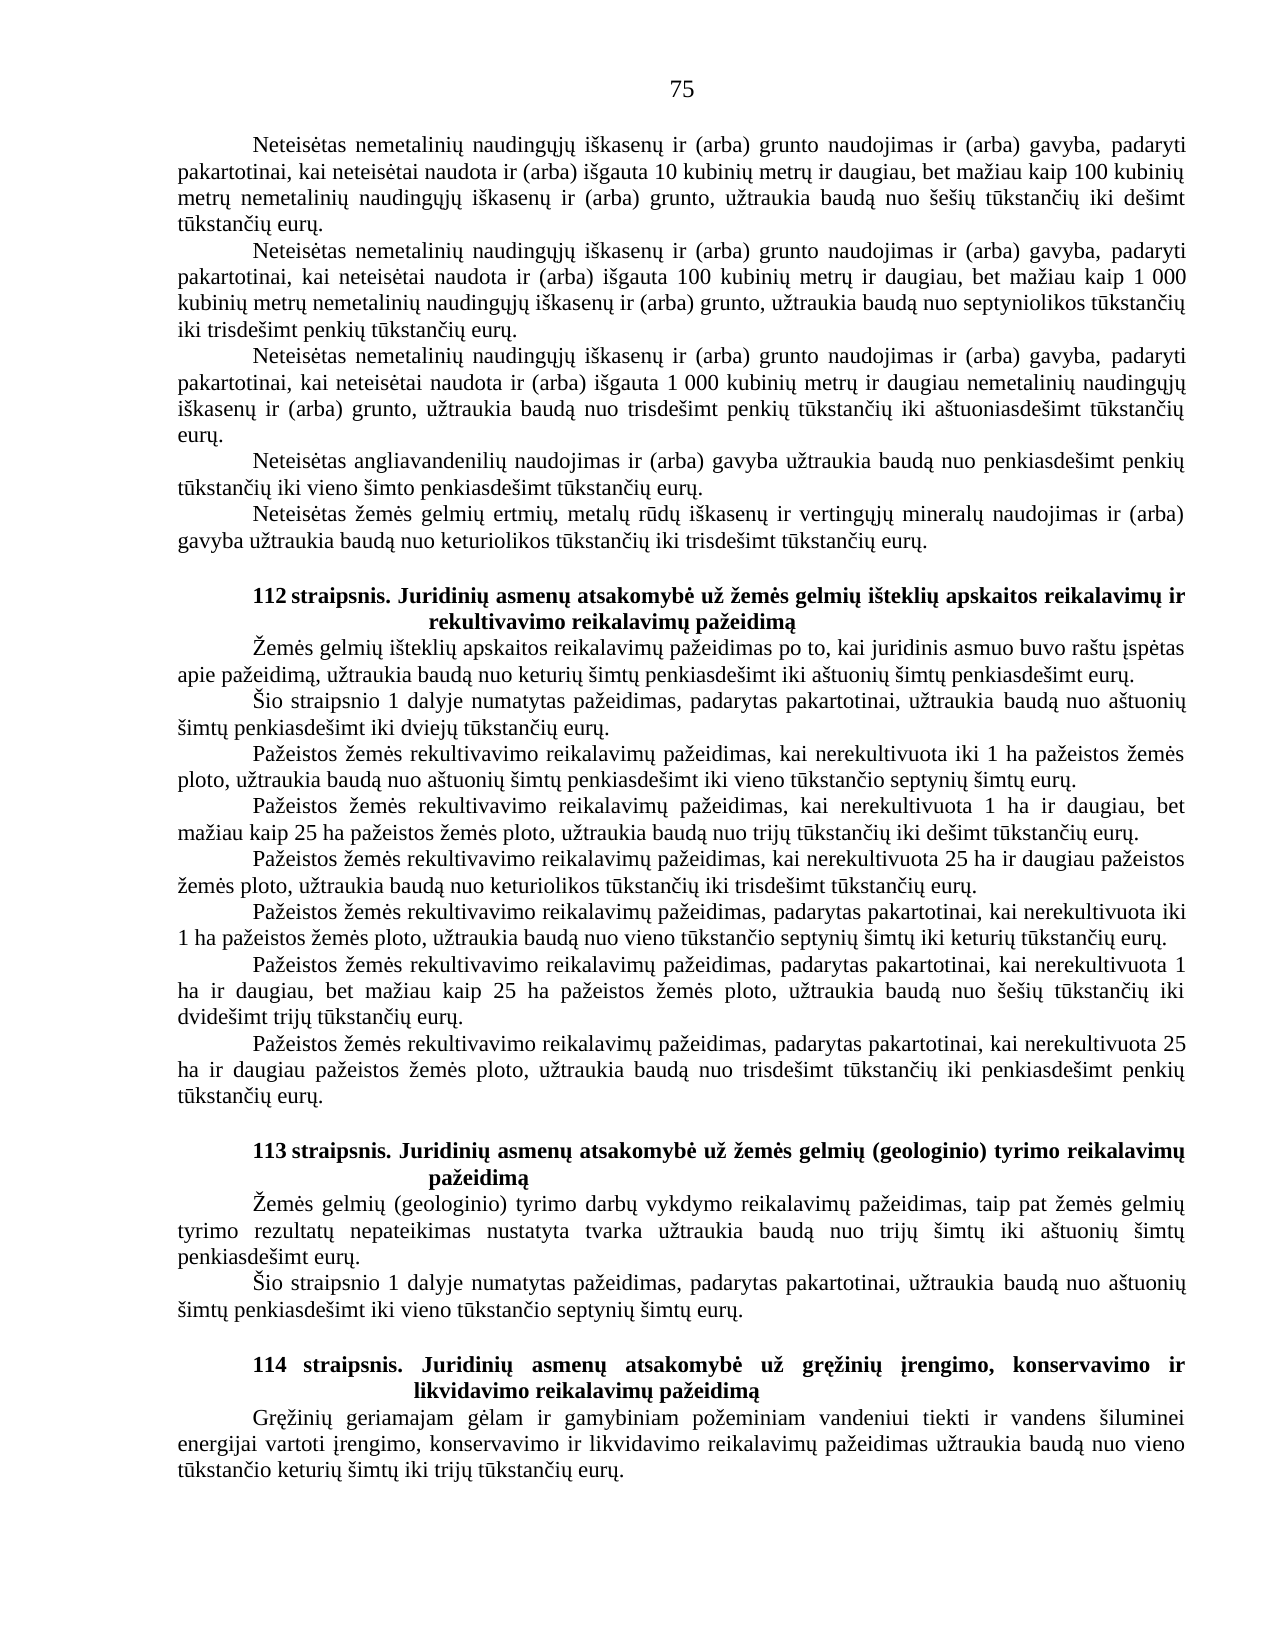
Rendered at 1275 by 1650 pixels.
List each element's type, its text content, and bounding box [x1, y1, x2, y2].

text Pažeistos žemės rekultivavimo reikalavimų pažeidimas, padarytas pakartotinai, kai nerekultivuota 25 ha ir daugiau pažeistos žemės ploto, užtraukia baudą nuo trisdešimt tūkstančių iki penkiasdešimt penkių tūkstančių eurų. [177, 1030, 1186, 1109]
text Žemės gelmių (geologinio) tyrimo darbų vykdymo reikalavimų pažeidimas, taip pat žemės gelmių tyrimo rezultatų nepateikimas nustatyta tvarka užtraukia baudą nuo trijų šimtų iki aštuonių šimtų penkiasdešimt eurų. [177, 1190, 1186, 1269]
text Šio straipsnio 1 dalyje numatytas pažeidimas, padarytas pakartotinai, užtraukia baudą nuo aštuonių šimtų penkiasdešimt iki vieno tūkstančio septynių šimtų eurų. [177, 1269, 1186, 1322]
text Neteisėtas žemės gelmių ertmių, metalų rūdų iškasenų ir vertingųjų mineralų naudojimas ir (arba) gavyba užtraukia baudą nuo keturiolikos tūkstančių iki trisdešimt tūkstančių eurų. [177, 500, 1186, 553]
text Pažeistos žemės rekultivavimo reikalavimų pažeidimas, kai nerekultivuota 25 ha ir daugiau pažeistos žemės ploto, užtraukia baudą nuo keturiolikos tūkstančių iki trisdešimt tūkstančių eurų. [177, 845, 1186, 898]
text Neteisėtas nemetalinių naudingųjų iškasenų ir (arba) grunto naudojimas ir (arba) gavyba, padaryti pakartotinai, kai neteisėtai naudota ir (arba) išgauta 10 kubinių metrų ir daugiau, bet mažiau kaip 100 kubinių metrų nemetalinių naudingųjų iškasenų ir (arba) grunto, užtraukia baudą nuo šešių tūkstančių iki dešimt tūkstančių eurų. [177, 131, 1186, 237]
text Gręžinių geriamajam gėlam ir gamybiniam požeminiam vandeniui tiekti ir vandens šiluminei energijai vartoti įrengimo, konservavimo ir likvidavimo reikalavimų pažeidimas užtraukia baudą nuo vieno tūkstančio keturių šimtų iki trijų tūkstančių eurų. [177, 1403, 1186, 1483]
text Pažeistos žemės rekultivavimo reikalavimų pažeidimas, padarytas pakartotinai, kai nerekultivuota 1 ha ir daugiau, bet mažiau kaip 25 ha pažeistos žemės ploto, užtraukia baudą nuo šešių tūkstančių iki dvidešimt trijų tūkstančių eurų. [177, 951, 1186, 1030]
text Neteisėtas nemetalinių naudingųjų iškasenų ir (arba) grunto naudojimas ir (arba) gavyba, padaryti pakartotinai, kai neteisėtai naudota ir (arba) išgauta 100 kubinių metrų ir daugiau, bet mažiau kaip 1 000 kubinių metrų nemetalinių naudingųjų iškasenų ir (arba) grunto, užtraukia baudą nuo septyniolikos tūkstančių iki trisdešimt penkių tūkstančių eurų. [177, 237, 1186, 342]
text 112 straipsnis. Juridinių asmenų atsakomybė už žemės gelmių išteklių apskaitos reikalavimų ir rekultivavimo reikalavimų pažeidimą [252, 582, 1186, 634]
text 114 straipsnis. Juridinių asmenų atsakomybė už gręžinių įrengimo, konservavimo ir likvidavimo reikalavimų pažeidimą [252, 1351, 1186, 1403]
text Žemės gelmių išteklių apskaitos reikalavimų pažeidimas po to, kai juridinis asmuo buvo raštu įspėtas apie pažeidimą, užtraukia baudą nuo keturių šimtų penkiasdešimt iki aštuonių šimtų penkiasdešimt eurų. [177, 634, 1186, 687]
text Neteisėtas angliavandenilių naudojimas ir (arba) gavyba užtraukia baudą nuo penkiasdešimt penkių tūkstančių iki vieno šimto penkiasdešimt tūkstančių eurų. [177, 448, 1186, 500]
text Pažeistos žemės rekultivavimo reikalavimų pažeidimas, kai nerekultivuota iki 1 ha pažeistos žemės ploto, užtraukia baudą nuo aštuonių šimtų penkiasdešimt iki vieno tūkstančio septynių šimtų eurų. [177, 740, 1186, 793]
text Neteisėtas nemetalinių naudingųjų iškasenų ir (arba) grunto naudojimas ir (arba) gavyba, padaryti pakartotinai, kai neteisėtai naudota ir (arba) išgauta 1 000 kubinių metrų ir daugiau nemetalinių naudingųjų iškasenų ir (arba) grunto, užtraukia baudą nuo trisdešimt penkių tūkstančių iki aštuoniasdešimt tūkstančių eurų. [177, 342, 1186, 448]
text Šio straipsnio 1 dalyje numatytas pažeidimas, padarytas pakartotinai, užtraukia baudą nuo aštuonių šimtų penkiasdešimt iki dviejų tūkstančių eurų. [177, 687, 1186, 740]
text 113 straipsnis. Juridinių asmenų atsakomybė už žemės gelmių (geologinio) tyrimo reikalavimų pažeidimą [252, 1138, 1186, 1190]
text Pažeistos žemės rekultivavimo reikalavimų pažeidimas, kai nerekultivuota 1 ha ir daugiau, bet mažiau kaip 25 ha pažeistos žemės ploto, užtraukia baudą nuo trijų tūkstančių iki dešimt tūkstančių eurų. [177, 793, 1186, 845]
text Pažeistos žemės rekultivavimo reikalavimų pažeidimas, padarytas pakartotinai, kai nerekultivuota iki 1 ha pažeistos žemės ploto, užtraukia baudą nuo vieno tūkstančio septynių šimtų iki keturių tūkstančių eurų. [177, 898, 1186, 951]
